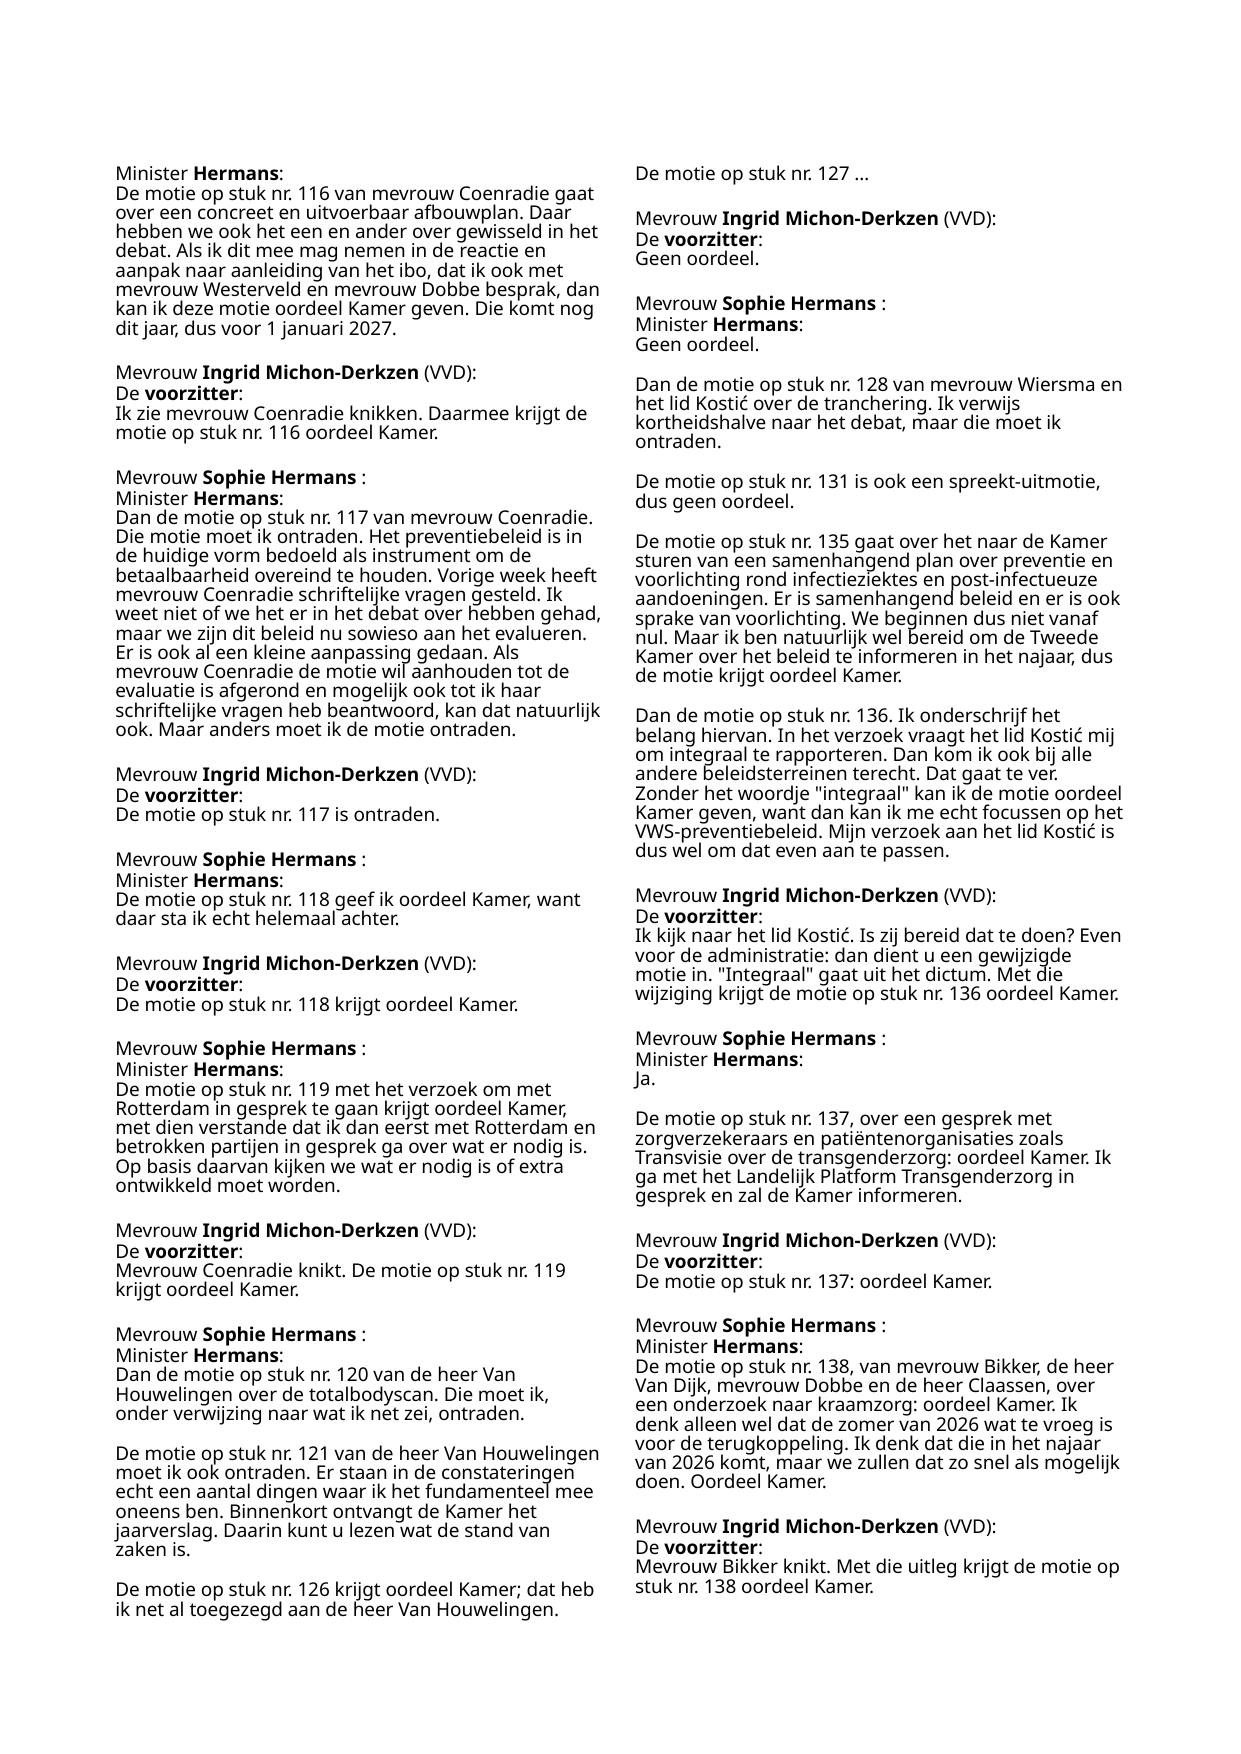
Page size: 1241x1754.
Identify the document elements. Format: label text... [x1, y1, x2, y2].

text De voorzitter: [115, 976, 605, 996]
text Minister Hermans: [635, 1338, 1125, 1358]
text De motie op stuk nr. 126 krijgt oordeel Kamer; dat heb ik net al toegezegd aan de heer Van Houwelingen. [115, 1581, 605, 1620]
text Minister Hermans: [115, 872, 605, 891]
text Minister Hermans: [115, 490, 605, 509]
text De voorzitter: [115, 787, 605, 806]
text Mevrouw Sophie Hermans : [635, 291, 1125, 316]
text Ik kijk naar het lid Kostić. Is zij bereid dat te doen? Even voor de administratie: dan dient u een gewijzigde motie in. "Integraal" gaat uit het dictum. Met die wijziging krijgt de motie op stuk nr. 136 oordeel Kamer. [635, 927, 1125, 1004]
text De voorzitter: [635, 1539, 1125, 1558]
text De voorzitter: [115, 1243, 605, 1262]
text Dan de motie op stuk nr. 120 van de heer Van Houwelingen over de totalbodyscan. Die moet ik, onder verwijzing naar wat ik net zei, ontraden. [115, 1366, 605, 1424]
text Geen oordeel. [635, 250, 1125, 270]
text De motie op stuk nr. 137: oordeel Kamer. [635, 1273, 1125, 1292]
text Mevrouw Sophie Hermans : [635, 1025, 1125, 1051]
text Dan de motie op stuk nr. 136. Ik onderschrijf het belang hiervan. In het verzoek vraagt het lid Kostić mij om integraal te rapporteren. Dan kom ik ook bij alle andere beleidsterreinen terecht. Dat gaat te ver. Zonder het woordje "integraal" kan ik de motie oordeel Kamer geven, want dan kan ik me echt focussen op het VWS-preventiebeleid. Mijn verzoek aan het lid Kostić is dus wel om dat even aan te passen. [635, 707, 1125, 862]
text De motie op stuk nr. 117 is ontraden. [115, 806, 605, 825]
text De motie op stuk nr. 131 is ook een spreekt-uitmotie, dus geen oordeel. [635, 473, 1125, 512]
text Geen oordeel. [635, 336, 1125, 355]
text Mevrouw Ingrid Michon-Derkzen (VVD): [635, 1513, 1125, 1539]
text De motie op stuk nr. 121 van de heer Van Houwelingen moet ik ook ontraden. Er staan in de constateringen echt een aantal dingen waar ik het fundamenteel mee oneens ben. Binnenkort ontvangt de Kamer het jaarverslag. Daarin kunt u lezen wat de stand van zaken is. [115, 1445, 605, 1561]
text De motie op stuk nr. 138, van mevrouw Bikker, de heer Van Dijk, mevrouw Dobbe en de heer Claassen, over een onderzoek naar kraamzorg: oordeel Kamer. Ik denk alleen wel dat de zomer van 2026 wat te vroeg is voor de terugkoppeling. Ik denk dat die in het najaar van 2026 komt, maar we zullen dat zo snel als mogelijk doen. Oordeel Kamer. [635, 1358, 1125, 1493]
text Dan de motie op stuk nr. 128 van mevrouw Wiersma en het lid Kostić over de tranchering. Ik verwijs kortheidshalve naar het debat, maar die moet ik ontraden. [635, 376, 1125, 453]
text Ik zie mevrouw Coenradie knikken. Daarmee krijgt de motie op stuk nr. 116 oordeel Kamer. [115, 404, 605, 443]
text Mevrouw Sophie Hermans : [115, 846, 605, 872]
text De motie op stuk nr. 116 van mevrouw Coenradie gaat over een concreet en uitvoerbaar afbouwplan. Daar hebben we ook het een en ander over gewisseld in het debat. Als ik dit mee mag nemen in de reactie en aanpak naar aanleiding van het ibo, dat ik ook met mevrouw Westerveld en mevrouw Dobbe besprak, dan kan ik deze motie oordeel Kamer geven. Die komt nog dit jaar, dus voor 1 januari 2027. [115, 184, 605, 339]
text De voorzitter: [635, 908, 1125, 927]
text Minister Hermans: [115, 1347, 605, 1366]
text Mevrouw Coenradie knikt. De motie op stuk nr. 119 krijgt oordeel Kamer. [115, 1262, 605, 1301]
text Mevrouw Ingrid Michon-Derkzen (VVD): [635, 205, 1125, 231]
text De voorzitter: [635, 1253, 1125, 1273]
text Minister Hermans: [115, 1061, 605, 1081]
text De motie op stuk nr. 127 … [635, 165, 1125, 184]
text Mevrouw Ingrid Michon-Derkzen (VVD): [115, 761, 605, 787]
text Dan de motie op stuk nr. 117 van mevrouw Coenradie. Die motie moet ik ontraden. Het preventiebeleid is in de huidige vorm bedoeld als instrument om de betaalbaarheid overeind te houden. Vorige week heeft mevrouw Coenradie schriftelijke vragen gesteld. Ik weet niet of we het er in het debat over hebben gehad, maar we zijn dit beleid nu sowieso aan het evalueren. Er is ook al een kleine aanpassing gedaan. Als mevrouw Coenradie de motie wil aanhouden tot de evaluatie is afgerond en mogelijk ook tot ik haar schriftelijke vragen heb beantwoord, kan dat natuurlijk ook. Maar anders moet ik de motie ontraden. [115, 509, 605, 740]
text Mevrouw Ingrid Michon-Derkzen (VVD): [635, 882, 1125, 908]
text Minister Hermans: [635, 1051, 1125, 1070]
text Mevrouw Sophie Hermans : [115, 464, 605, 490]
text Minister Hermans: [635, 316, 1125, 336]
text Mevrouw Ingrid Michon-Derkzen (VVD): [635, 1228, 1125, 1253]
text De voorzitter: [115, 385, 605, 404]
text Mevrouw Ingrid Michon-Derkzen (VVD): [115, 359, 605, 385]
text De motie op stuk nr. 118 geef ik oordeel Kamer, want daar sta ik echt helemaal achter. [115, 891, 605, 930]
text Mevrouw Sophie Hermans : [635, 1313, 1125, 1338]
text De motie op stuk nr. 137, over een gesprek met zorgverzekeraars en patiëntenorganisaties zoals Transvisie over de transgenderzorg: oordeel Kamer. Ik ga met het Landelijk Platform Transgenderzorg in gesprek en zal de Kamer informeren. [635, 1110, 1125, 1207]
text Mevrouw Sophie Hermans : [115, 1036, 605, 1061]
text Mevrouw Ingrid Michon-Derkzen (VVD): [115, 951, 605, 976]
text De voorzitter: [635, 231, 1125, 250]
text Ja. [635, 1070, 1125, 1090]
text De motie op stuk nr. 135 gaat over het naar de Kamer sturen van een samenhangend plan over preventie en voorlichting rond infectieziektes en post-infectueuze aandoeningen. Er is samenhangend beleid en er is ook sprake van voorlichting. We beginnen dus niet vanaf nul. Maar ik ben natuurlijk wel bereid om de Tweede Kamer over het beleid te informeren in het najaar, dus de motie krijgt oordeel Kamer. [635, 533, 1125, 687]
text De motie op stuk nr. 119 met het verzoek om met Rotterdam in gesprek te gaan krijgt oordeel Kamer, met dien verstande dat ik dan eerst met Rotterdam en betrokken partijen in gesprek ga over wat er nodig is. Op basis daarvan kijken we wat er nodig is of extra ontwikkeld moet worden. [115, 1081, 605, 1196]
text Mevrouw Ingrid Michon-Derkzen (VVD): [115, 1217, 605, 1243]
text De motie op stuk nr. 118 krijgt oordeel Kamer. [115, 996, 605, 1015]
text Mevrouw Sophie Hermans : [115, 1321, 605, 1347]
text Minister Hermans: [115, 165, 605, 184]
text Mevrouw Bikker knikt. Met die uitleg krijgt de motie op stuk nr. 138 oordeel Kamer. [635, 1558, 1125, 1597]
